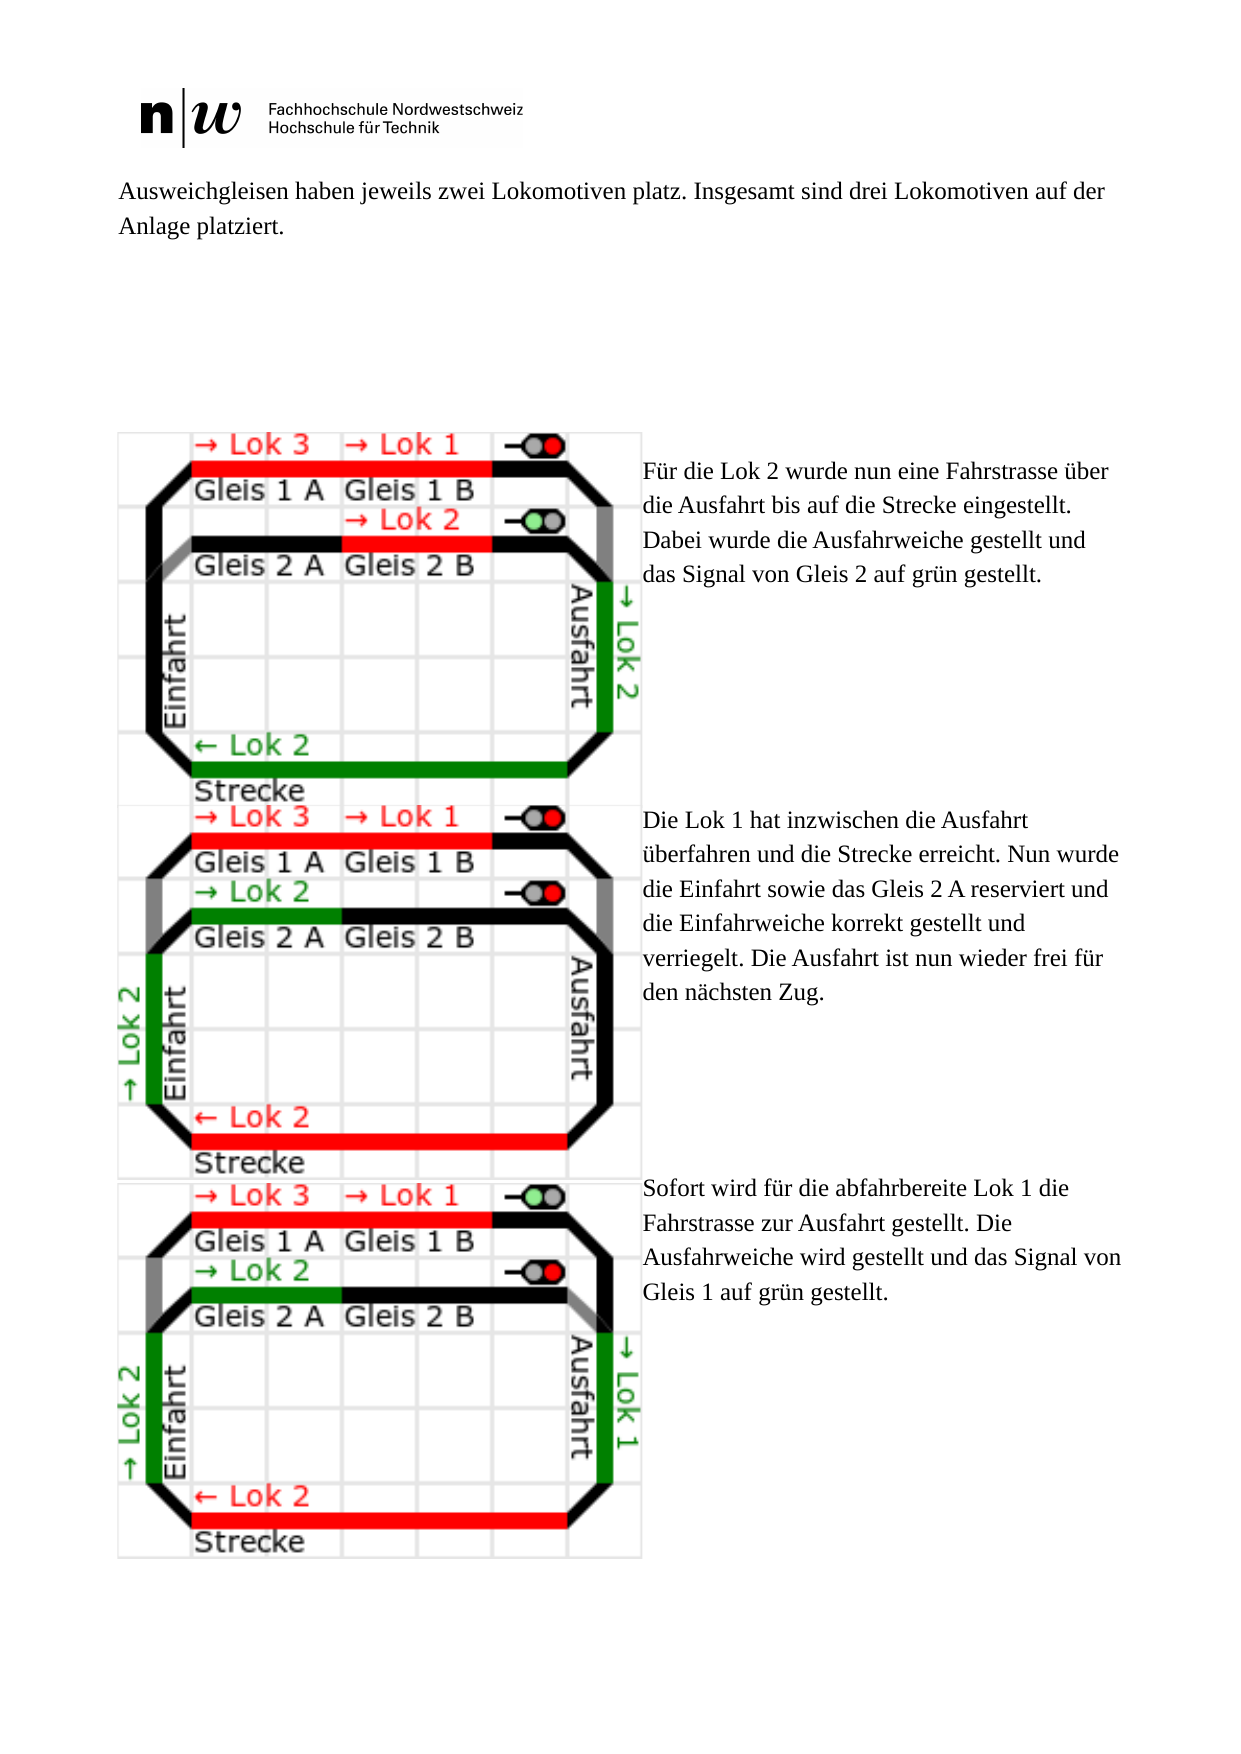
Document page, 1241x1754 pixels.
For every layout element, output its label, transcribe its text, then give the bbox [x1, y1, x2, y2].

text Sofort wird für die abfahrbereite Lok 1 die Fahrstrasse zur Ausfahrt gestellt. Die Ausfahrweiche wird gestellt und das Signal von Gleis 1 auf grün gestellt. [118, 1173, 1122, 1306]
text Die Lok 1 hat inzwischen die Ausfahrt überfahren und die Strecke erreicht. Nun wurde die Einfahrt sowie das Gleis 2 A reserviert und die Einfahrweiche korrekt gestellt und verriegelt. Die Ausfahrt ist nun wieder frei für den nächsten Zug. [643, 805, 1122, 1006]
picture [117, 1183, 643, 1559]
picture [117, 432, 643, 1180]
text Für die Lok 2 wurde nun eine Fahrstrasse über die Ausfahrt bis auf die Strecke eingestellt. Dabei wurde die Ausfahrweiche gestellt und das Signal von Gleis 2 auf grün gestellt. [643, 456, 1122, 588]
text Ausweichgleisen haben jeweils zwei Lokomotiven platz. Insgesamt sind drei Lokomotiven auf der Anlage platziert. [118, 176, 1122, 239]
picture [141, 88, 523, 148]
